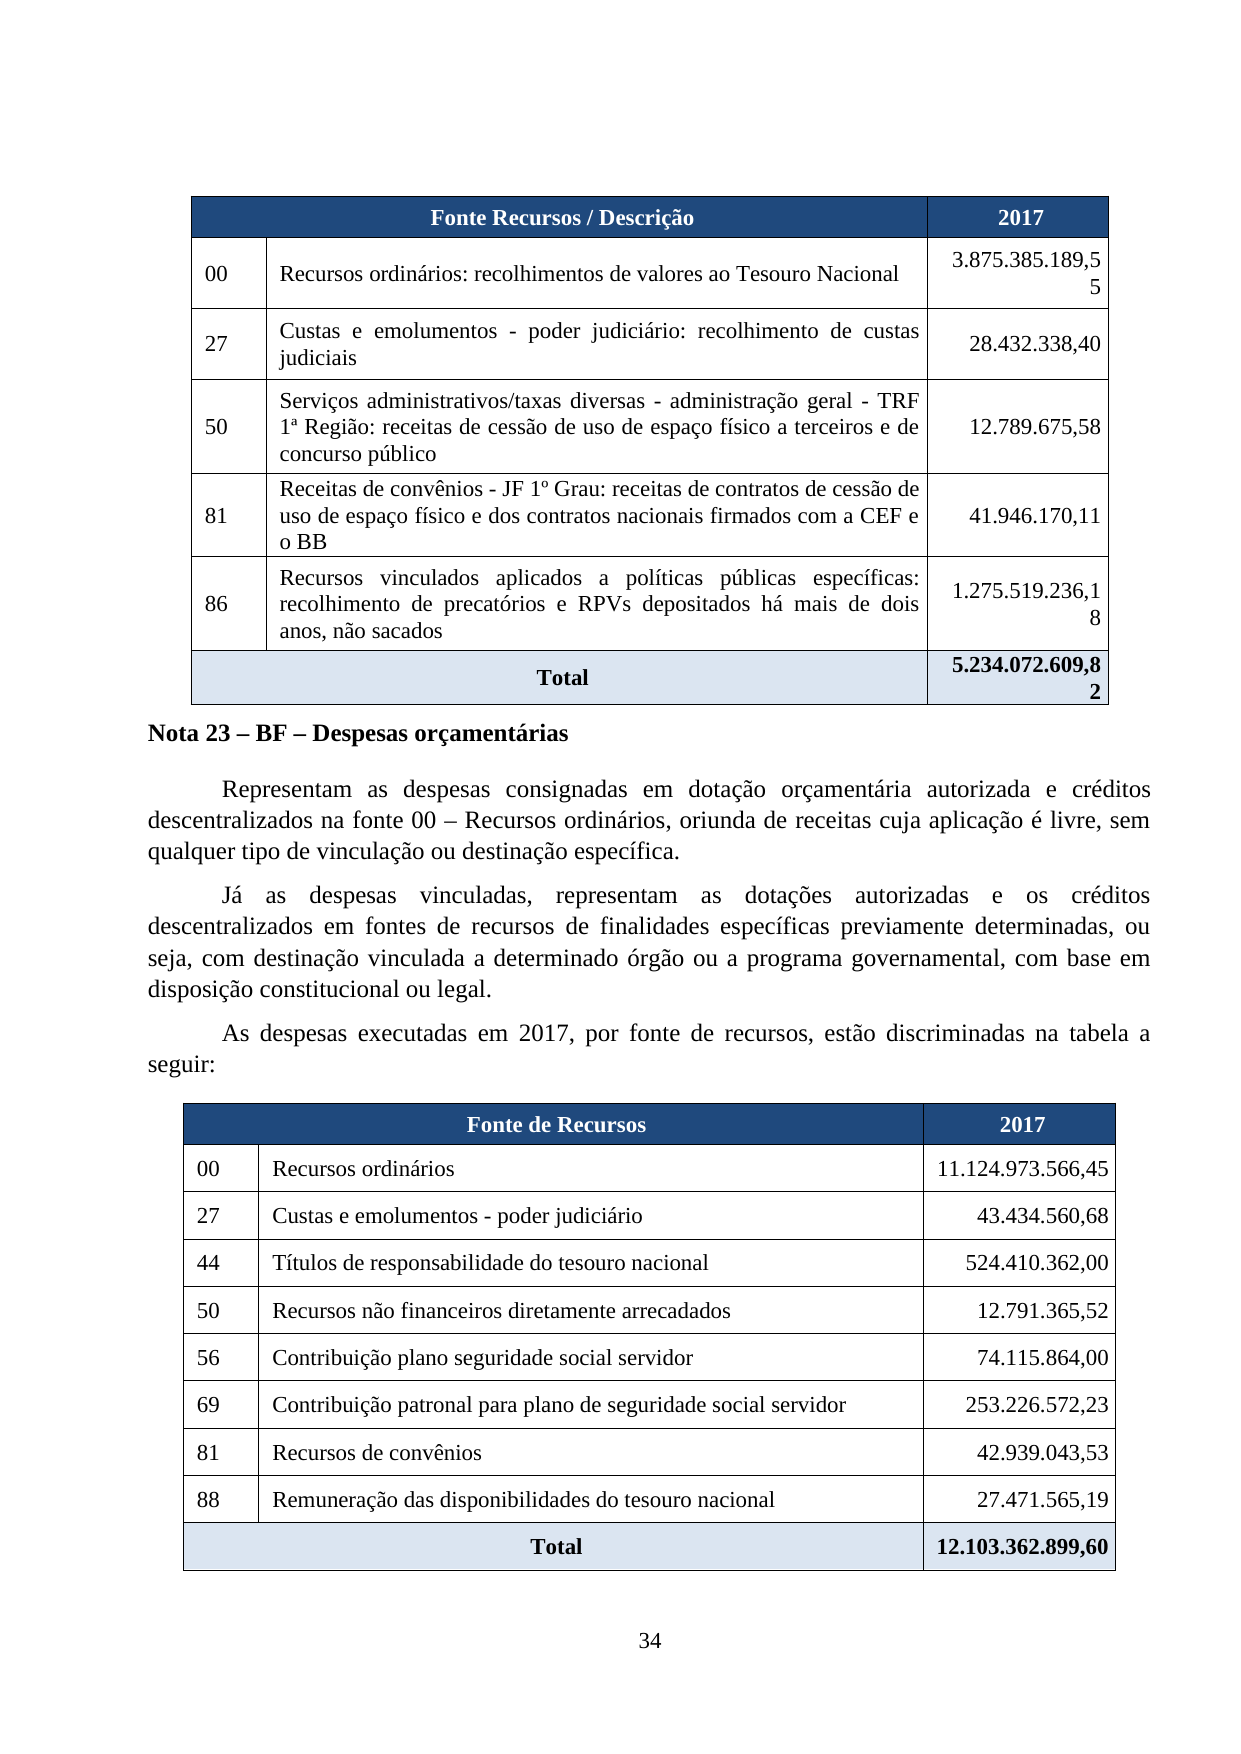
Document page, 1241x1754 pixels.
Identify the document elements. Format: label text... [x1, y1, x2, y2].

table_cell 86 [192, 557, 266, 650]
table_header Fonte Recursos / Descrição [192, 197, 927, 237]
text Já as despesas vinculadas, representam as dotações autorizadas e os créditos descentralizados em fontes de recursos de finalidades específicas previamente determinadas, ou seja, com destinação vinculada a determinado órgão ou a programa governamental, com base em disposição constitucional ou legal. [148, 878, 1152, 1003]
table_cell 27 [184, 1192, 258, 1238]
table_cell 69 [184, 1381, 258, 1428]
table_cell 12.791.365,52 [924, 1287, 1115, 1333]
table_cell Recursos de convênios [259, 1429, 923, 1475]
table_cell Serviços administrativos/taxas diversas - administração geral - TRF 1ª Região: receitas de cessão de uso de espaço físico a terceiros e de concurso público [267, 380, 927, 473]
table_cell Total [184, 1523, 923, 1569]
table_header Fonte de Recursos [184, 1104, 923, 1144]
table_cell 5.234.072.609,82 [928, 651, 1108, 704]
table_cell 50 [184, 1287, 258, 1333]
table_cell 88 [184, 1476, 258, 1522]
table_cell 74.115.864,00 [924, 1334, 1115, 1380]
table_cell 27.471.565,19 [924, 1476, 1115, 1522]
table_cell Custas e emolumentos - poder judiciário [259, 1192, 923, 1238]
table_cell 524.410.362,00 [924, 1240, 1115, 1286]
table_cell Custas e emolumentos - poder judiciário: recolhimento de custas judiciais [267, 309, 927, 379]
text Nota 23 – BF – Despesas orçamentárias [148, 718, 1152, 746]
table_cell 41.946.170,11 [928, 474, 1108, 556]
table_cell 12.789.675,58 [928, 380, 1108, 473]
table_cell 42.939.043,53 [924, 1429, 1115, 1475]
table_cell Total [192, 651, 927, 704]
table_cell 44 [184, 1240, 258, 1286]
table_header 2017 [924, 1104, 1115, 1144]
table_cell Contribuição plano seguridade social servidor [259, 1334, 923, 1380]
text As despesas executadas em 2017, por fonte de recursos, estão discriminadas na tabela a seguir: [148, 1015, 1152, 1078]
table_cell Títulos de responsabilidade do tesouro nacional [259, 1240, 923, 1286]
table_cell Recursos vinculados aplicados a políticas públicas específicas: recolhimento de precatórios e RPVs depositados há mais de dois anos, não sacados [267, 557, 927, 650]
table_cell 253.226.572,23 [924, 1381, 1115, 1428]
table_cell Contribuição patronal para plano de seguridade social servidor [259, 1381, 923, 1428]
table_cell Receitas de convênios - JF 1º Grau: receitas de contratos de cessão de uso de espaço físico e dos contratos nacionais firmados com a CEF e o BB [267, 474, 927, 556]
table_cell 3.875.385.189,55 [928, 238, 1108, 308]
table_cell Remuneração das disponibilidades do tesouro nacional [259, 1476, 923, 1522]
table_cell 81 [192, 474, 266, 556]
table_cell Recursos ordinários [259, 1145, 923, 1191]
table_header 2017 [928, 197, 1108, 237]
table_cell 00 [192, 238, 266, 308]
table_cell 50 [192, 380, 266, 473]
table_cell Recursos ordinários: recolhimentos de valores ao Tesouro Nacional [267, 238, 927, 308]
table_cell 12.103.362.899,60 [924, 1523, 1115, 1569]
table_cell 43.434.560,68 [924, 1192, 1115, 1238]
table_cell 28.432.338,40 [928, 309, 1108, 379]
table_cell 00 [184, 1145, 258, 1191]
text Representam as despesas consignadas em dotação orçamentária autorizada e créditos descentralizados na fonte 00 – Recursos ordinários, oriunda de receitas cuja aplicação é livre, sem qualquer tipo de vinculação ou destinação específica. [148, 771, 1152, 865]
table_cell 27 [192, 309, 266, 379]
table_cell Recursos não financeiros diretamente arrecadados [259, 1287, 923, 1333]
table_cell 11.124.973.566,45 [924, 1145, 1115, 1191]
table_cell 1.275.519.236,18 [928, 557, 1108, 650]
table_cell 56 [184, 1334, 258, 1380]
table_cell 81 [184, 1429, 258, 1475]
